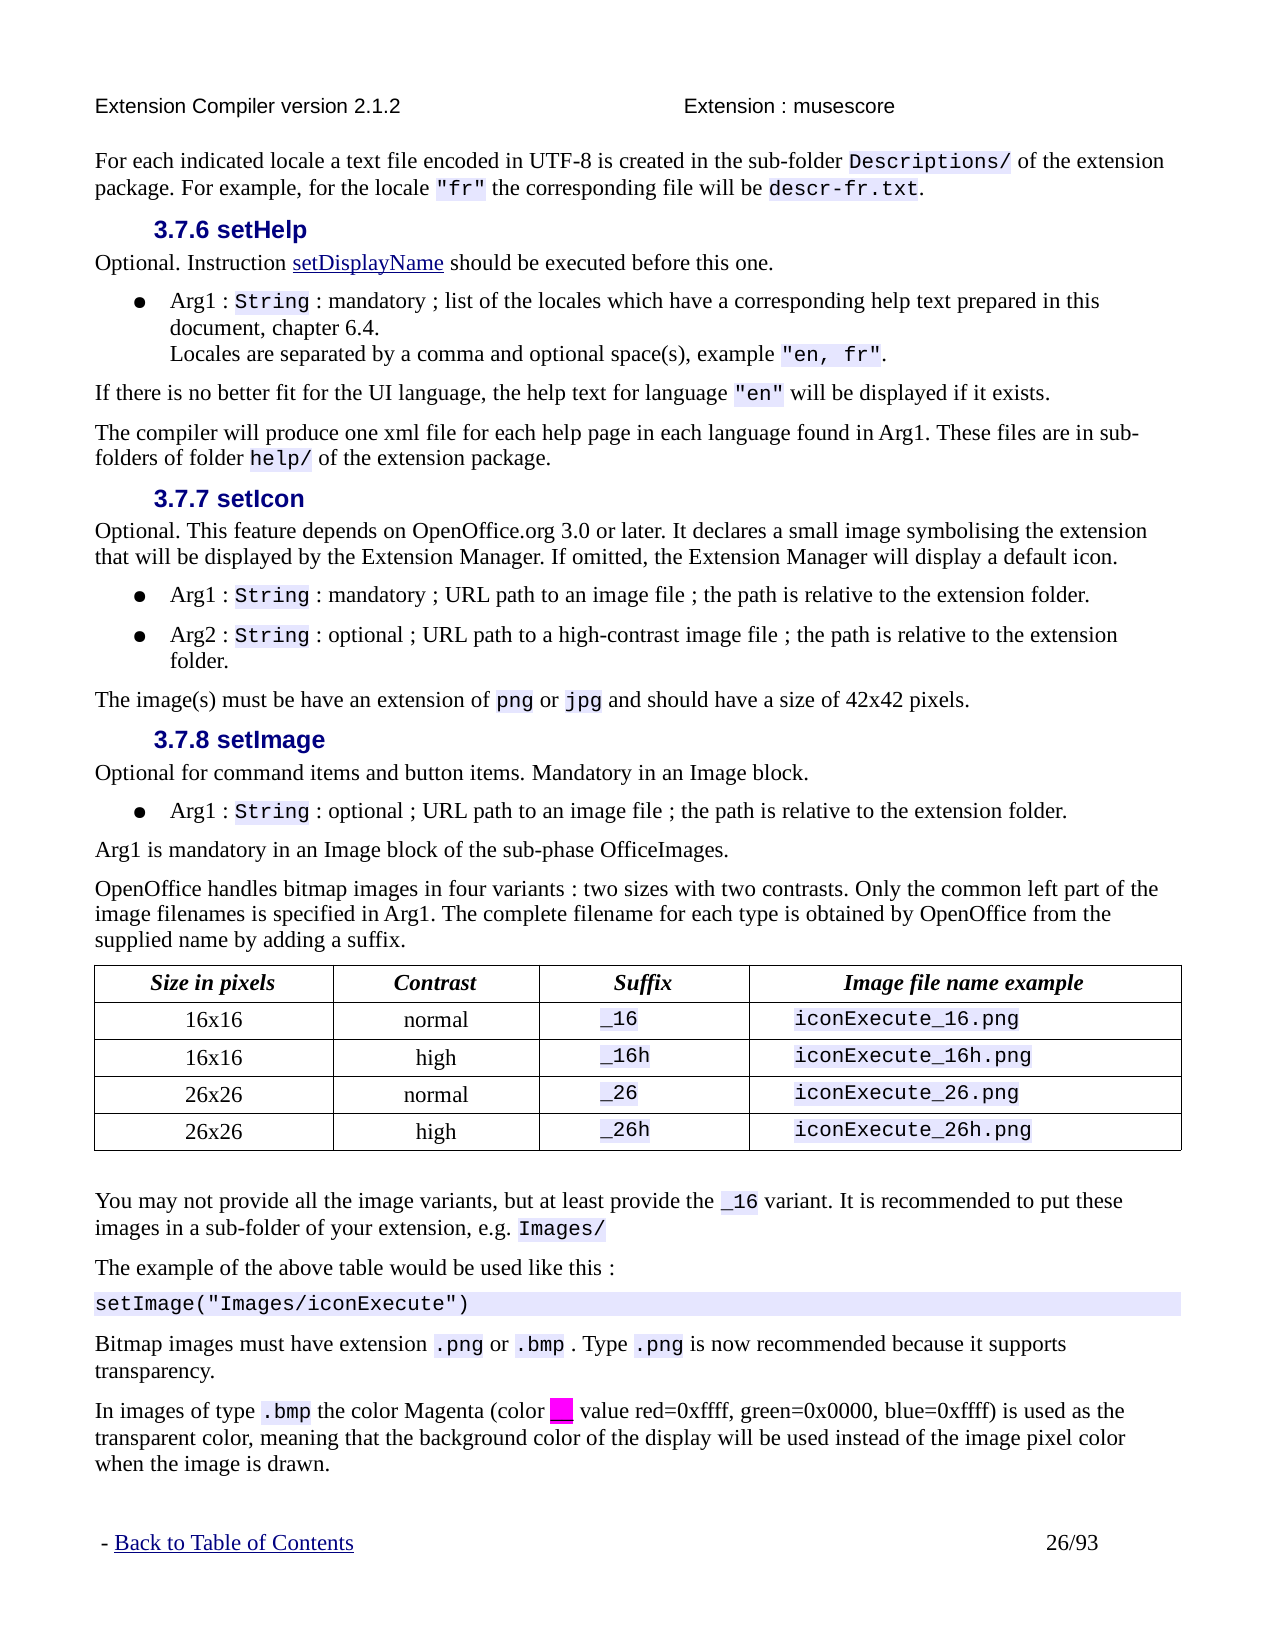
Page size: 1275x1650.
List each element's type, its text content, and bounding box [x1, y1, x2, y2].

text OpenOffice handles bitmap images in four variants : two sizes with two contrasts. Only the common left part of the image filenames is specified in Arg1. The complete filename for each type is obtained by OpenOffice from the supplied name by adding a suffix. [94, 875, 1181, 952]
list Arg1 : String : mandatory ; list of the locales which have a corresponding help text prepared in this document, chapter 6.4. Locales are separated by a comma and optional space(s), example "en, fr". [132, 288, 1181, 367]
table_cell _26h [540, 1114, 749, 1150]
list Arg1 : String : mandatory ; URL path to an image file ; the path is relative to the extension folder. [132, 582, 1181, 609]
text setImage("Images/iconExecute") [94, 1292, 1181, 1316]
table_cell 26x26 [95, 1114, 333, 1150]
table_cell high [334, 1114, 539, 1150]
text You may not provide all the image variants, but at least provide the _16 variant. It is recommended to put these images in a sub-folder of your extension, e.g. Images/ [94, 1188, 1181, 1242]
table_cell iconExecute_26h.png [750, 1114, 1181, 1150]
table_cell _16 [540, 1003, 749, 1039]
table_cell 26x26 [95, 1077, 333, 1113]
table_cell normal [334, 1077, 539, 1113]
text The compiler will produce one xml file for each help page in each language found in Arg1. These files are in sub-folders of folder help/ of the extension package. [94, 419, 1181, 472]
table_cell _26 [540, 1077, 749, 1113]
text If there is no better fit for the UI language, the help text for language "en" will be displayed if it exists. [94, 380, 1181, 407]
table_cell _16h [540, 1040, 749, 1076]
text Bitmap images must have extension .png or .bmp . Type .png is now recommended because it supports transparency. [94, 1331, 1181, 1383]
table_cell normal [334, 1003, 539, 1039]
table_cell 16x16 [95, 1040, 333, 1076]
list Arg2 : String : optional ; URL path to a high-contrast image file ; the path is relative to the extension folder. [132, 621, 1181, 674]
table_header Size in pixels [95, 966, 333, 1002]
table_cell iconExecute_26.png [750, 1077, 1181, 1113]
text The image(s) must be have an extension of png or jpg and should have a size of 42x42 pixels. [94, 686, 1181, 713]
table_header Image file name example [750, 966, 1181, 1002]
table_header Suffix [540, 966, 749, 1002]
text Optional for command items and button items. Mandatory in an Image block. [94, 760, 1181, 785]
text Arg1 is mandatory in an Image block of the sub-phase OfficeImages. [94, 837, 1181, 863]
text For each indicated locale a text file encoded in UTF-8 is created in the sub-folder Descriptions/ of the extension package. For example, for the locale "fr" the corresponding file will be descr-fr.txt. [94, 147, 1181, 201]
text In images of type .bmp the color Magenta (color __ value red=0xffff, green=0x0000, blue=0xffff) is used as the transparent color, meaning that the background color of the display will be used instead of the image pixel color when the image is drawn. [94, 1398, 1181, 1476]
text The example of the above table would be used like this : [94, 1254, 1181, 1280]
subtitle setImage [153, 726, 1181, 754]
table_cell iconExecute_16h.png [750, 1040, 1181, 1076]
text Optional. Instruction setDisplayName should be executed before this one. [94, 250, 1181, 276]
table_cell 16x16 [95, 1003, 333, 1039]
table_cell iconExecute_16.png [750, 1003, 1181, 1039]
table_cell high [334, 1040, 539, 1076]
text Optional. This feature depends on OpenOffice.org 3.0 or later. It declares a small image symbolising the extension that will be displayed by the Extension Manager. If omitted, the Extension Manager will display a default icon. [94, 518, 1181, 569]
subtitle setIcon [153, 484, 1181, 512]
subtitle setHelp [153, 216, 1181, 244]
list Arg1 : String : optional ; URL path to an image file ; the path is relative to the extension folder. [132, 798, 1181, 825]
table_header Contrast [334, 966, 539, 1002]
